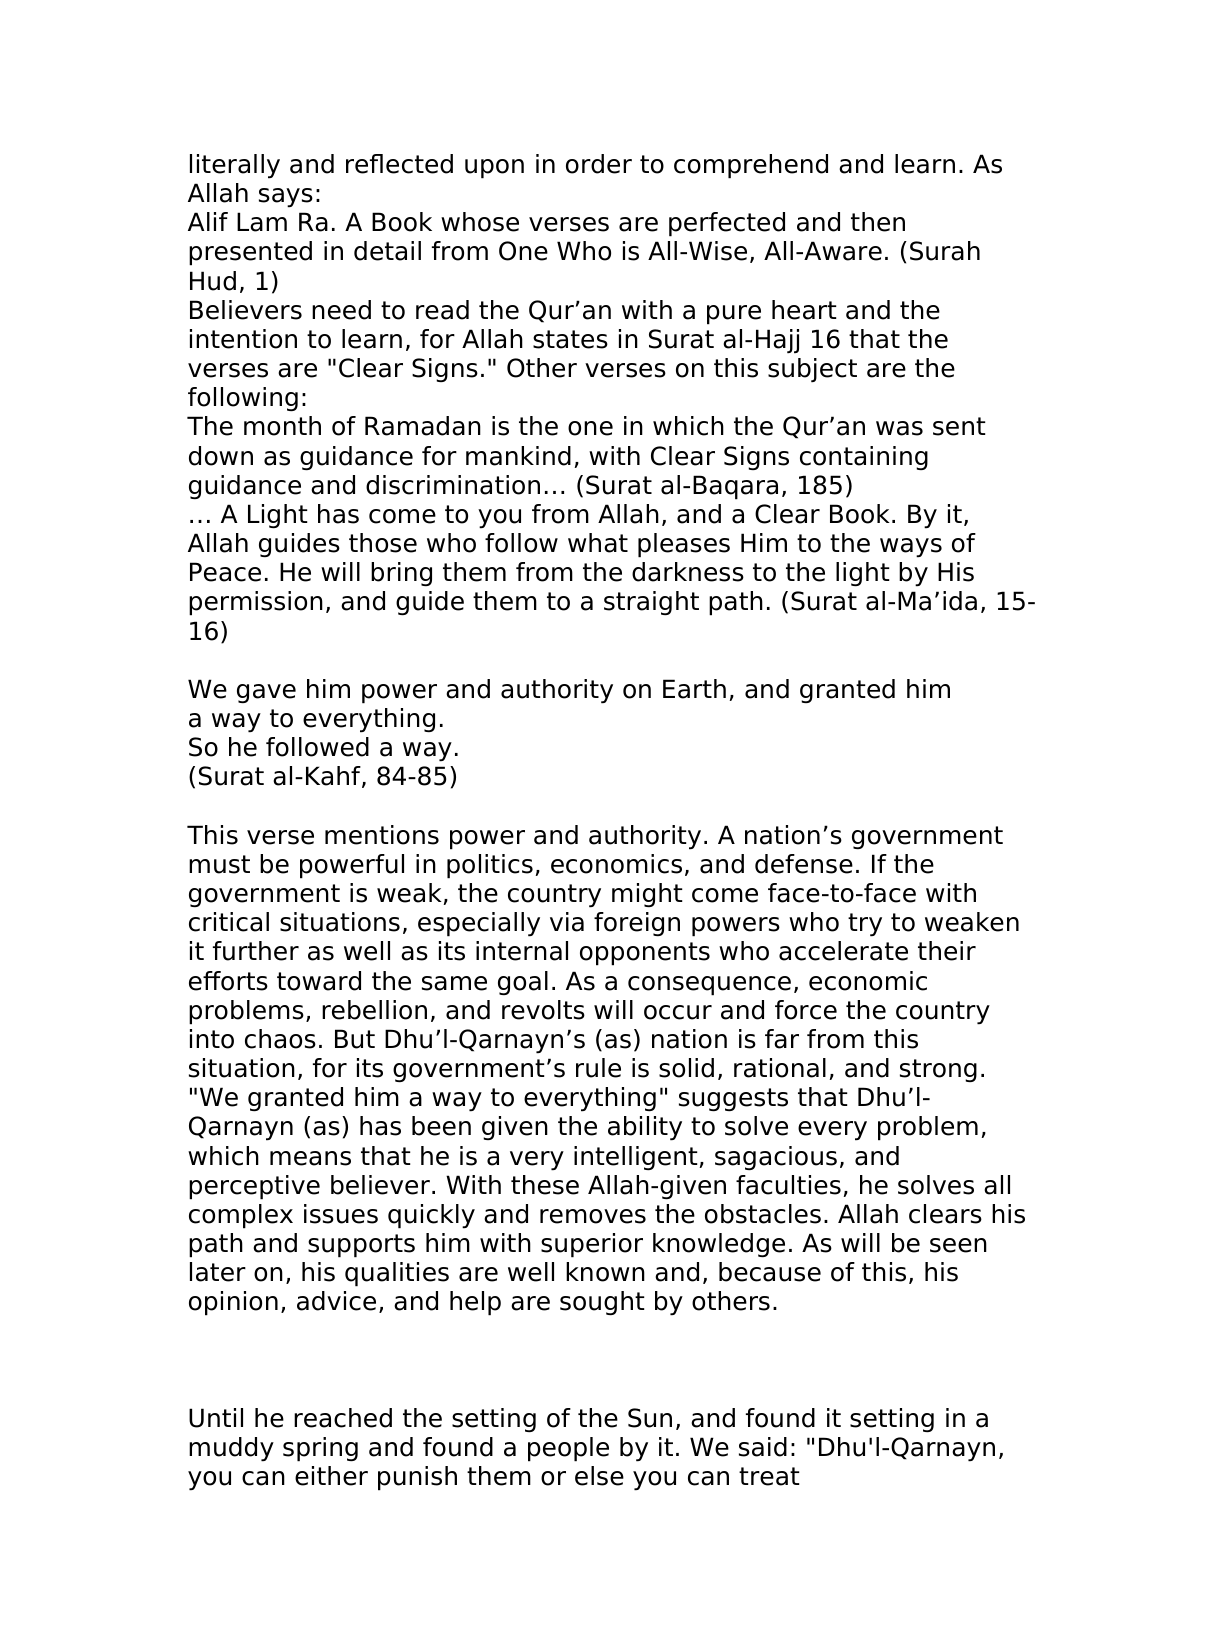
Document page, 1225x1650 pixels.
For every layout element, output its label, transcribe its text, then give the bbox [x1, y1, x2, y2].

text a way to everything. [187, 704, 1037, 733]
text "We granted him a way to everything" suggests that Dhu’l-Qarnayn (as) has been given the ability to solve every problem, which means that he is a very intelligent, sagacious, and perceptive believer. With these Allah-given faculties, he solves all complex issues quickly and removes the obstacles. Allah clears his path and supports him with superior knowledge. As will be seen later on, his qualities are well known and, because of this, his opinion, advice, and help are sought by others. [187, 1083, 1037, 1317]
text … A Light has come to you from Allah, and a Clear Book. By it, Allah guides those who follow what pleases Him to the ways of Peace. He will bring them from the darkness to the light by His permission, and guide them to a straight path. (Surat al-Ma’ida, 15-16) [187, 500, 1037, 646]
text This verse mentions power and authority. A nation’s government must be powerful in politics, economics, and defense. If the government is weak, the country might come face-to-face with critical situations, especially via foreign powers who try to weaken it further as well as its internal opponents who accelerate their efforts toward the same goal. As a consequence, economic problems, rebellion, and revolts will occur and force the country into chaos. But Dhu’l-Qarnayn’s (as) nation is far from this situation, for its government’s rule is solid, rational, and strong. [187, 821, 1037, 1083]
text Until he reached the setting of the Sun, and found it setting in a muddy spring and found a people by it. We said: "Dhu'l-Qarnayn, you can either punish them or else you can treat [187, 1404, 1037, 1492]
text So he followed a way. [187, 733, 1037, 762]
text The month of Ramadan is the one in which the Qur’an was sent down as guidance for mankind, with Clear Signs containing guidance and discrimination… (Surat al-Baqara, 185) [187, 412, 1037, 500]
text Alif Lam Ra. A Book whose verses are perfected and then presented in detail from One Who is All-Wise, All-Aware. (Surah Hud, 1) [187, 208, 1037, 296]
text literally and reflected upon in order to comprehend and learn. As Allah says: [187, 150, 1037, 208]
text (Surat al-Kahf, 84-85) [187, 762, 1037, 792]
text Believers need to read the Qur’an with a pure heart and the intention to learn, for Allah states in Surat al-Hajj 16 that the verses are "Clear Signs." Other verses on this subject are the following: [187, 296, 1037, 412]
text We gave him power and authority on Earth, and granted him [187, 675, 1037, 704]
